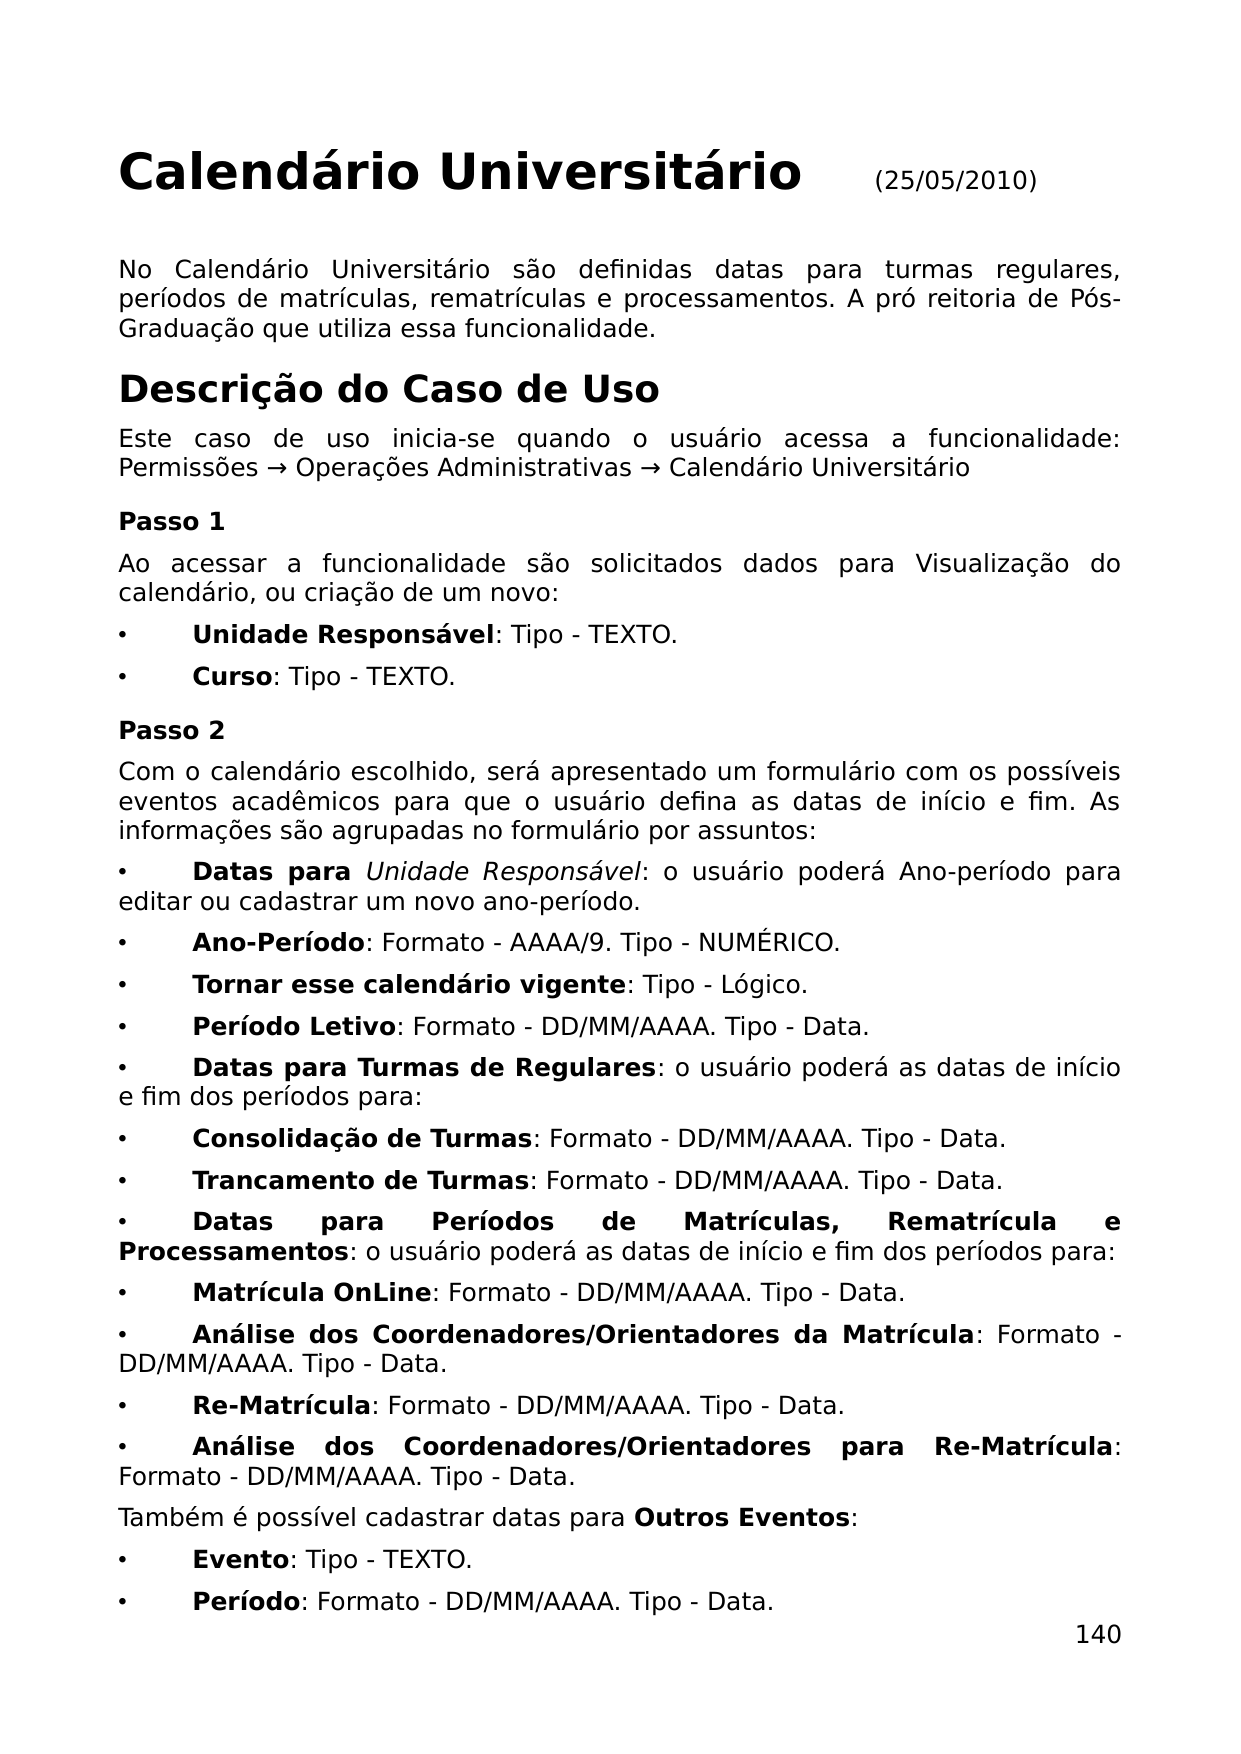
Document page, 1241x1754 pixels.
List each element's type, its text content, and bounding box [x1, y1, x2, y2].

list Re-Matrícula: Formato - DD/MM/AAAA. Tipo - Data. [118, 1391, 1122, 1420]
list Análise dos Coordenadores/Orientadores para Re-Matrícula: Formato - DD/MM/AAAA. Tipo - Data. [118, 1432, 1122, 1491]
subtitle Calendário Universitário (25/05/2010) [118, 143, 1122, 201]
list Período Letivo: Formato - DD/MM/AAAA. Tipo - Data. [118, 1012, 1122, 1041]
list Matrícula OnLine: Formato - DD/MM/AAAA. Tipo - Data. [118, 1278, 1122, 1307]
text Com o calendário escolhido, será apresentado um formulário com os possíveis eventos acadêmicos para que o usuário defina as datas de início e fim. As informações são agrupadas no formulário por assuntos: [118, 757, 1122, 845]
list Trancamento de Turmas: Formato - DD/MM/AAAA. Tipo - Data. [118, 1166, 1122, 1195]
text Este caso de uso inicia-se quando o usuário acessa a funcionalidade: Permissões → Operações Administrativas → Calendário Universitário [118, 424, 1122, 482]
list Ano-Período: Formato - AAAA/9. Tipo - NUMÉRICO. [118, 928, 1122, 957]
subtitle Passo 1 [118, 507, 1122, 537]
list Datas para Períodos de Matrículas, Rematrícula e Processamentos: o usuário poderá as datas de início e fim dos períodos para: [118, 1207, 1122, 1266]
subtitle Descrição do Caso de Uso [118, 368, 1122, 412]
list Datas para Turmas de Regulares: o usuário poderá as datas de início e fim dos períodos para: [118, 1053, 1122, 1112]
list Consolidação de Turmas: Formato - DD/MM/AAAA. Tipo - Data. [118, 1124, 1122, 1153]
list Curso: Tipo - TEXTO. [118, 662, 1122, 691]
list Datas para Unidade Responsável: o usuário poderá Ano-período para editar ou cadastrar um novo ano-período. [118, 857, 1122, 916]
list Unidade Responsável: Tipo - TEXTO. [118, 620, 1122, 649]
list Evento: Tipo - TEXTO. [118, 1545, 1122, 1574]
text No Calendário Universitário são definidas datas para turmas regulares, períodos de matrículas, rematrículas e processamentos. A pró reitoria de Pós-Graduação que utiliza essa funcionalidade. [118, 256, 1122, 343]
list Análise dos Coordenadores/Orientadores da Matrícula: Formato - DD/MM/AAAA. Tipo - Data. [118, 1320, 1122, 1378]
text Ao acessar a funcionalidade são solicitados dados para Visualização do calendário, ou criação de um novo: [118, 549, 1122, 607]
list Período: Formato - DD/MM/AAAA. Tipo - Data. [118, 1587, 1122, 1616]
text Também é possível cadastrar datas para Outros Eventos: [118, 1503, 1122, 1532]
subtitle Passo 2 [118, 716, 1122, 745]
list Tornar esse calendário vigente: Tipo - Lógico. [118, 970, 1122, 999]
